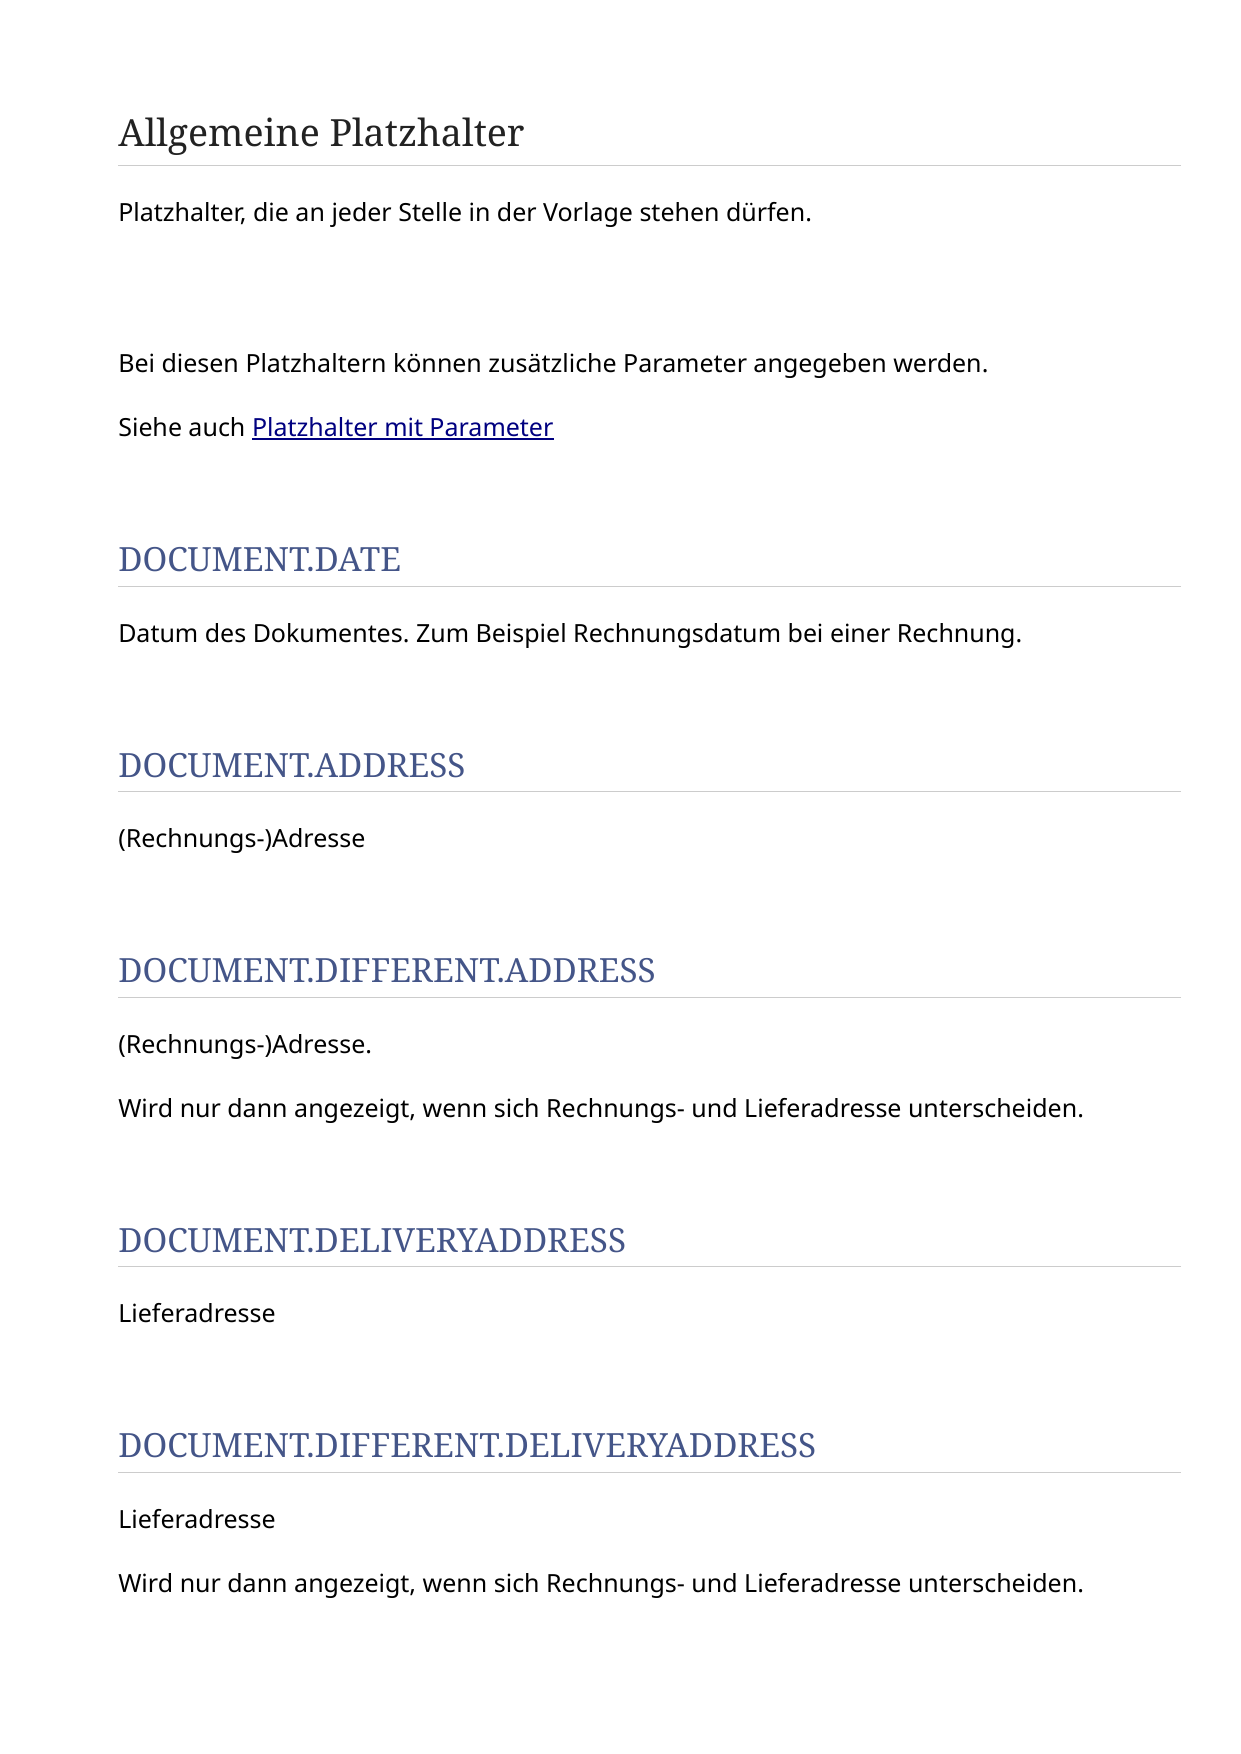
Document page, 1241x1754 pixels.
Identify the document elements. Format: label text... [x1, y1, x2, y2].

text (Rechnungs-)Adresse. [118, 1027, 1181, 1061]
subtitle DOCUMENT.DATE [118, 536, 1181, 586]
text Datum des Dokumentes. Zum Beispiel Rechnungsdatum bei einer Rechnung. [118, 615, 1181, 649]
text Lieferadresse [118, 1296, 1181, 1330]
text Wird nur dann angezeigt, wenn sich Rechnungs- und Lieferadresse unterscheiden. [118, 1565, 1181, 1599]
subtitle DOCUMENT.DIFFERENT.ADDRESS [118, 947, 1181, 997]
text Lieferadresse [118, 1502, 1181, 1536]
text Wird nur dann angezeigt, wenn sich Rechnungs- und Lieferadresse unterscheiden. [118, 1090, 1181, 1124]
text Platzhalter, die an jeder Stelle in der Vorlage stehen dürfen. [118, 194, 1181, 228]
text Bei diesen Platzhaltern können zusätzliche Parameter angegeben werden. [118, 346, 1181, 380]
subtitle Allgemeine Platzhalter [118, 106, 1181, 165]
text (Rechnungs-)Adresse [118, 821, 1181, 855]
subtitle DOCUMENT.DIFFERENT.DELIVERYADDRESS [118, 1422, 1181, 1472]
subtitle DOCUMENT.DELIVERYADDRESS [118, 1216, 1181, 1266]
text Siehe auch Platzhalter mit Parameter [118, 410, 1181, 444]
subtitle DOCUMENT.ADDRESS [118, 741, 1181, 791]
